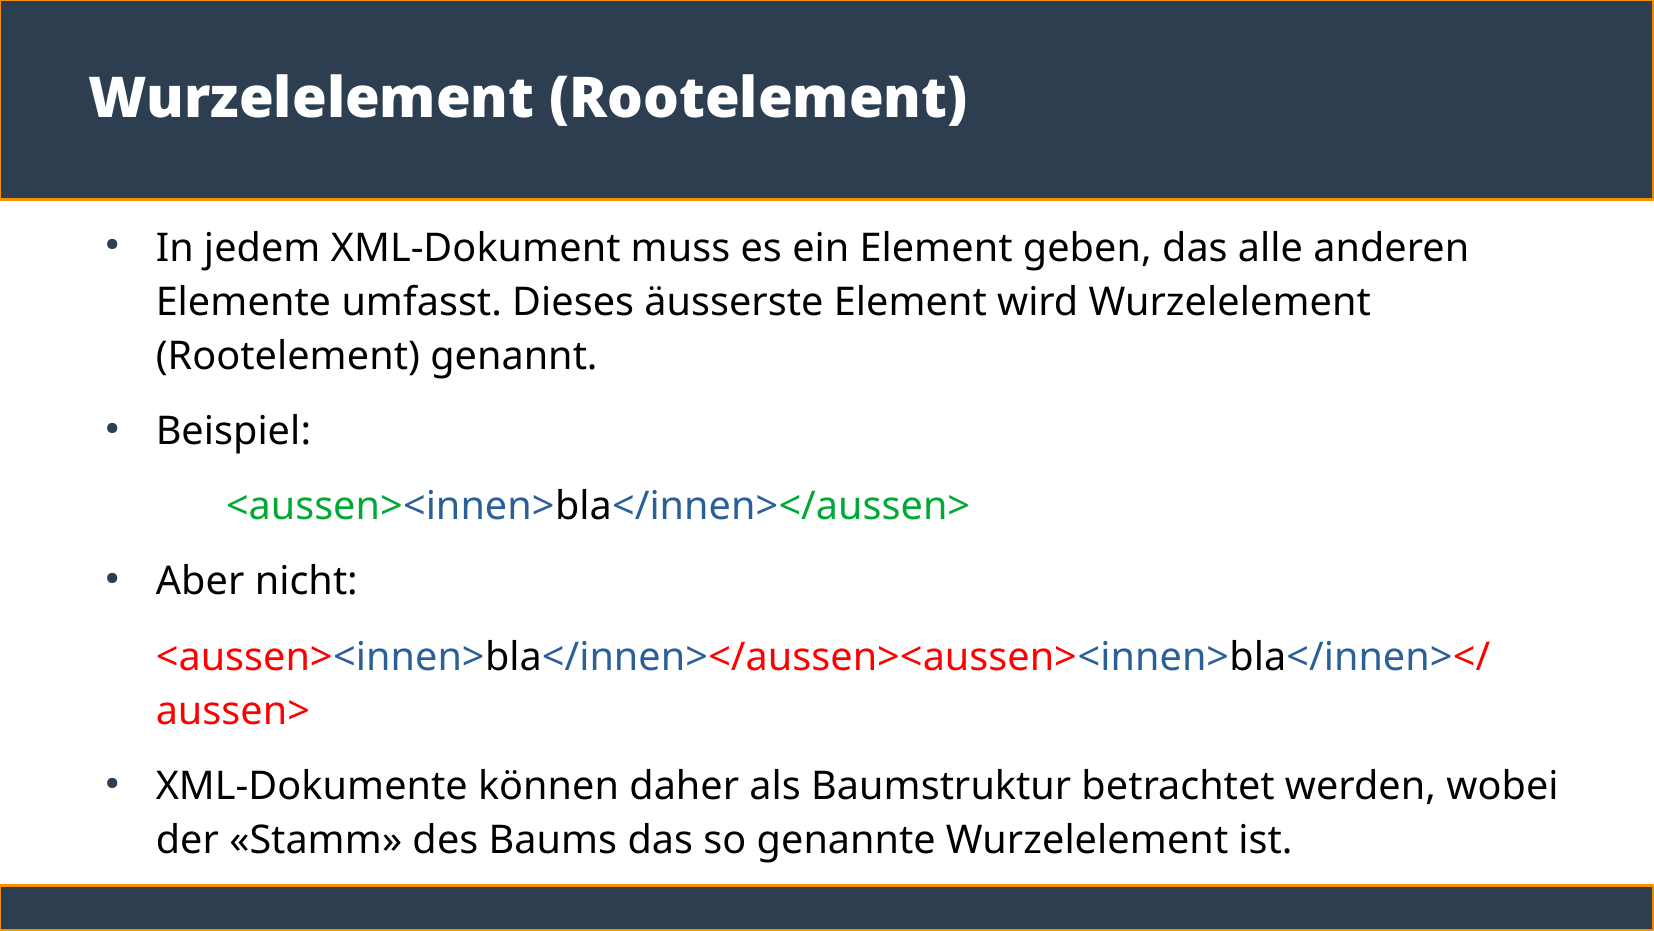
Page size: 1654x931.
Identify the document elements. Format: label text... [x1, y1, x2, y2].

list In jedem XML-Dokument muss es ein Element geben, das alle anderen Elemente umfasst. Dieses äusserste Element wird Wurzelelement (Rootelement) genannt. Beispiel: <aussen><innen>bla</innen></aussen> Aber nicht: <aussen><innen>bla</innen></aussen><aussen><innen>bla</innen></aussen> XML-Dokumente können daher als Baumstruktur betrachtet werden, wobei der «Stamm» des Baums das so genannte Wurzelelement ist. [88, 218, 1565, 869]
title Wurzelelement (Rootelement) [88, 14, 1565, 178]
